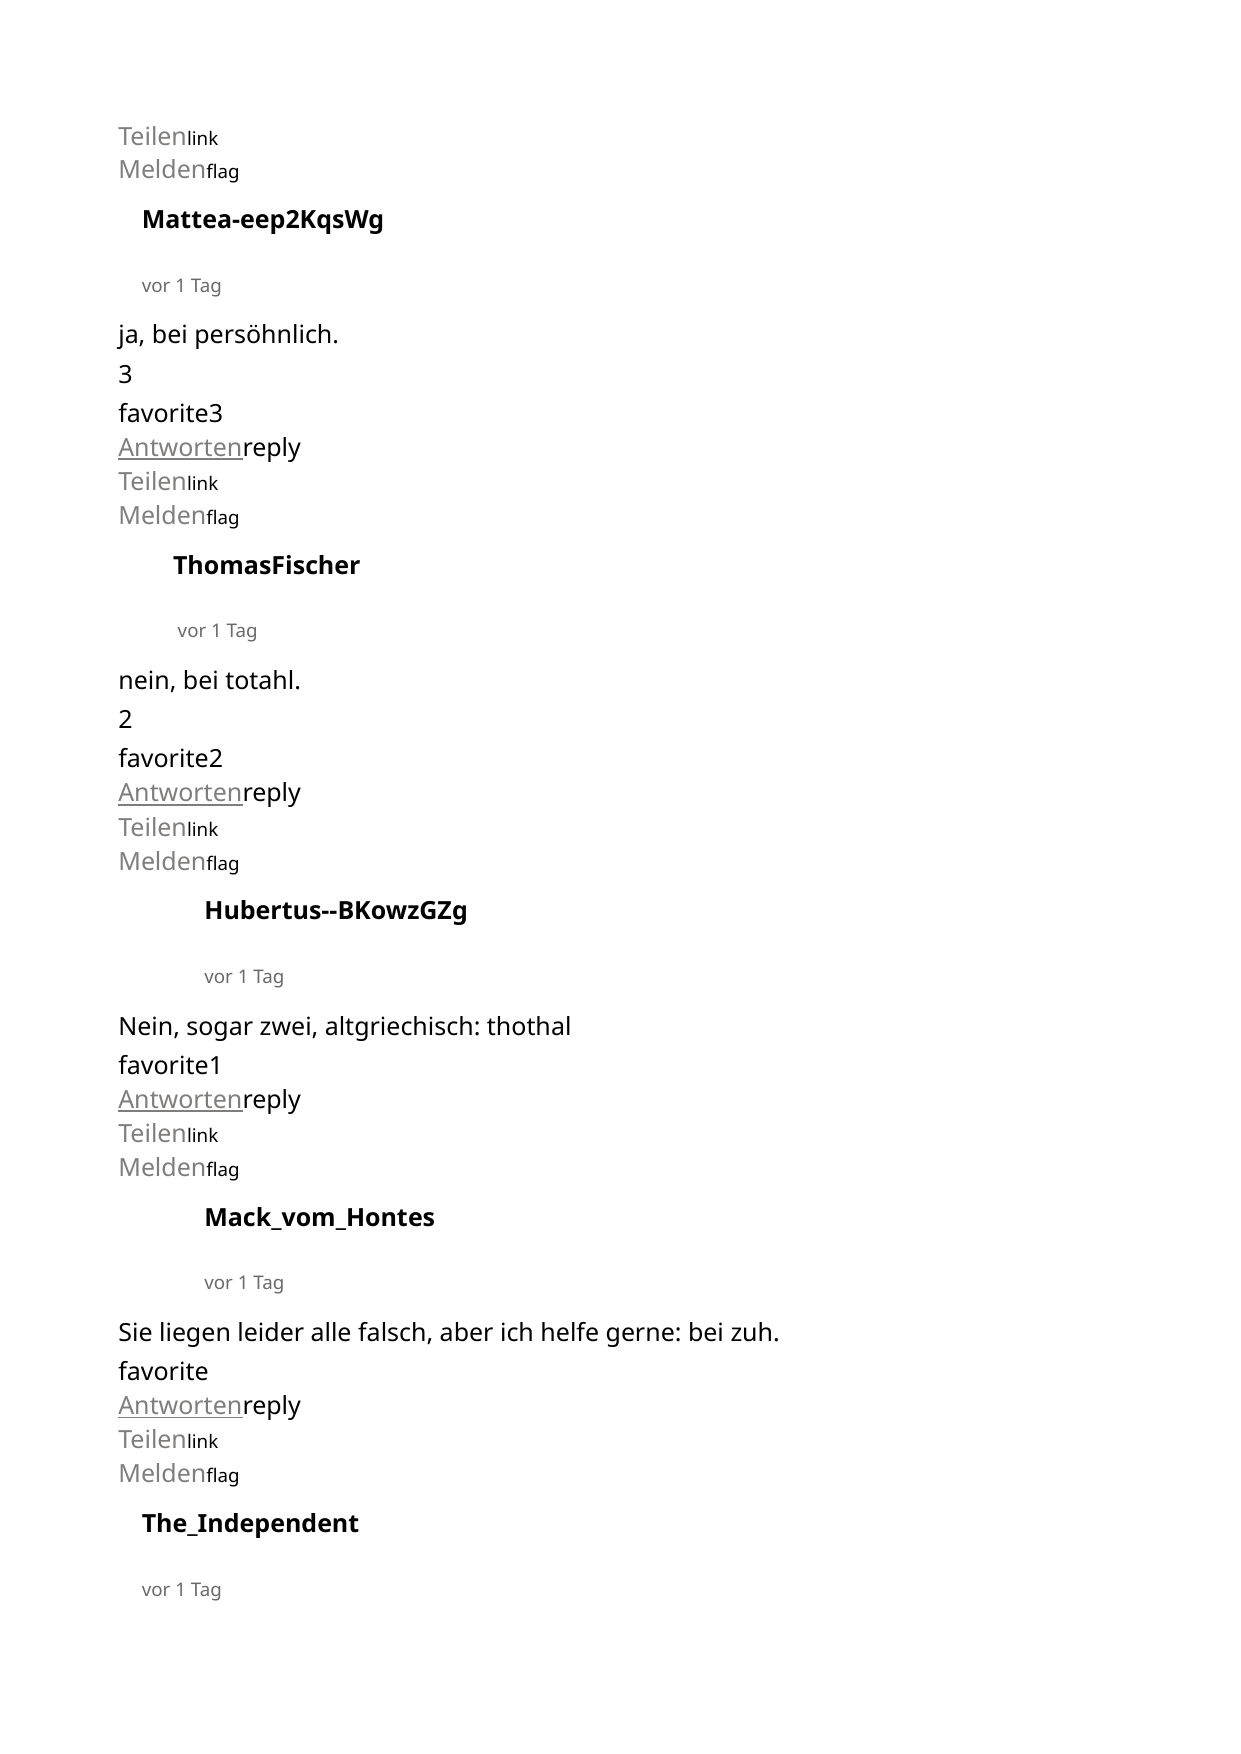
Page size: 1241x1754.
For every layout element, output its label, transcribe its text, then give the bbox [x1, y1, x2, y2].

text Meldenflag [118, 843, 1122, 877]
text Teilenlink [118, 1116, 1122, 1149]
text ja, bei persöhnlich. [118, 317, 1122, 351]
text Meldenflag [118, 152, 1122, 186]
text Nein, sogar zwei, altgriechisch: thothal [118, 1008, 1122, 1042]
text Sie liegen leider alle falsch, aber ich helfe gerne: bei zuh. [118, 1314, 1122, 1349]
text Teilenlink [118, 1422, 1122, 1456]
text Meldenflag [118, 1149, 1122, 1184]
text Antwortenreply [118, 1081, 1122, 1116]
text ThomasFischer [173, 547, 1114, 581]
text vor 1 Tag [142, 1576, 1117, 1602]
text Antwortenreply [118, 1388, 1122, 1422]
text nein, bei totahl. [118, 663, 1122, 697]
text Meldenflag [118, 1456, 1122, 1490]
text The_Independent [142, 1506, 1114, 1540]
text 2 [118, 702, 1122, 736]
text Mack_vom_Hontes [204, 1199, 1114, 1233]
text 3 [118, 356, 1122, 390]
text Mattea-eep2KqsWg [142, 202, 1114, 236]
text favorite1 [118, 1047, 1122, 1081]
text favorite3 [118, 396, 1122, 429]
text vor 1 Tag [142, 272, 1117, 298]
text Teilenlink [118, 809, 1122, 843]
text Teilenlink [118, 118, 1122, 152]
text Antwortenreply [118, 775, 1122, 809]
text favorite2 [118, 741, 1122, 775]
text vor 1 Tag [204, 1270, 1117, 1295]
text Antwortenreply [118, 429, 1122, 464]
text Hubertus--BKowzGZg [204, 893, 1114, 927]
text vor 1 Tag [177, 618, 1117, 643]
text favorite [118, 1354, 1122, 1388]
text Meldenflag [118, 498, 1122, 532]
text vor 1 Tag [204, 963, 1117, 989]
text Teilenlink [118, 464, 1122, 498]
